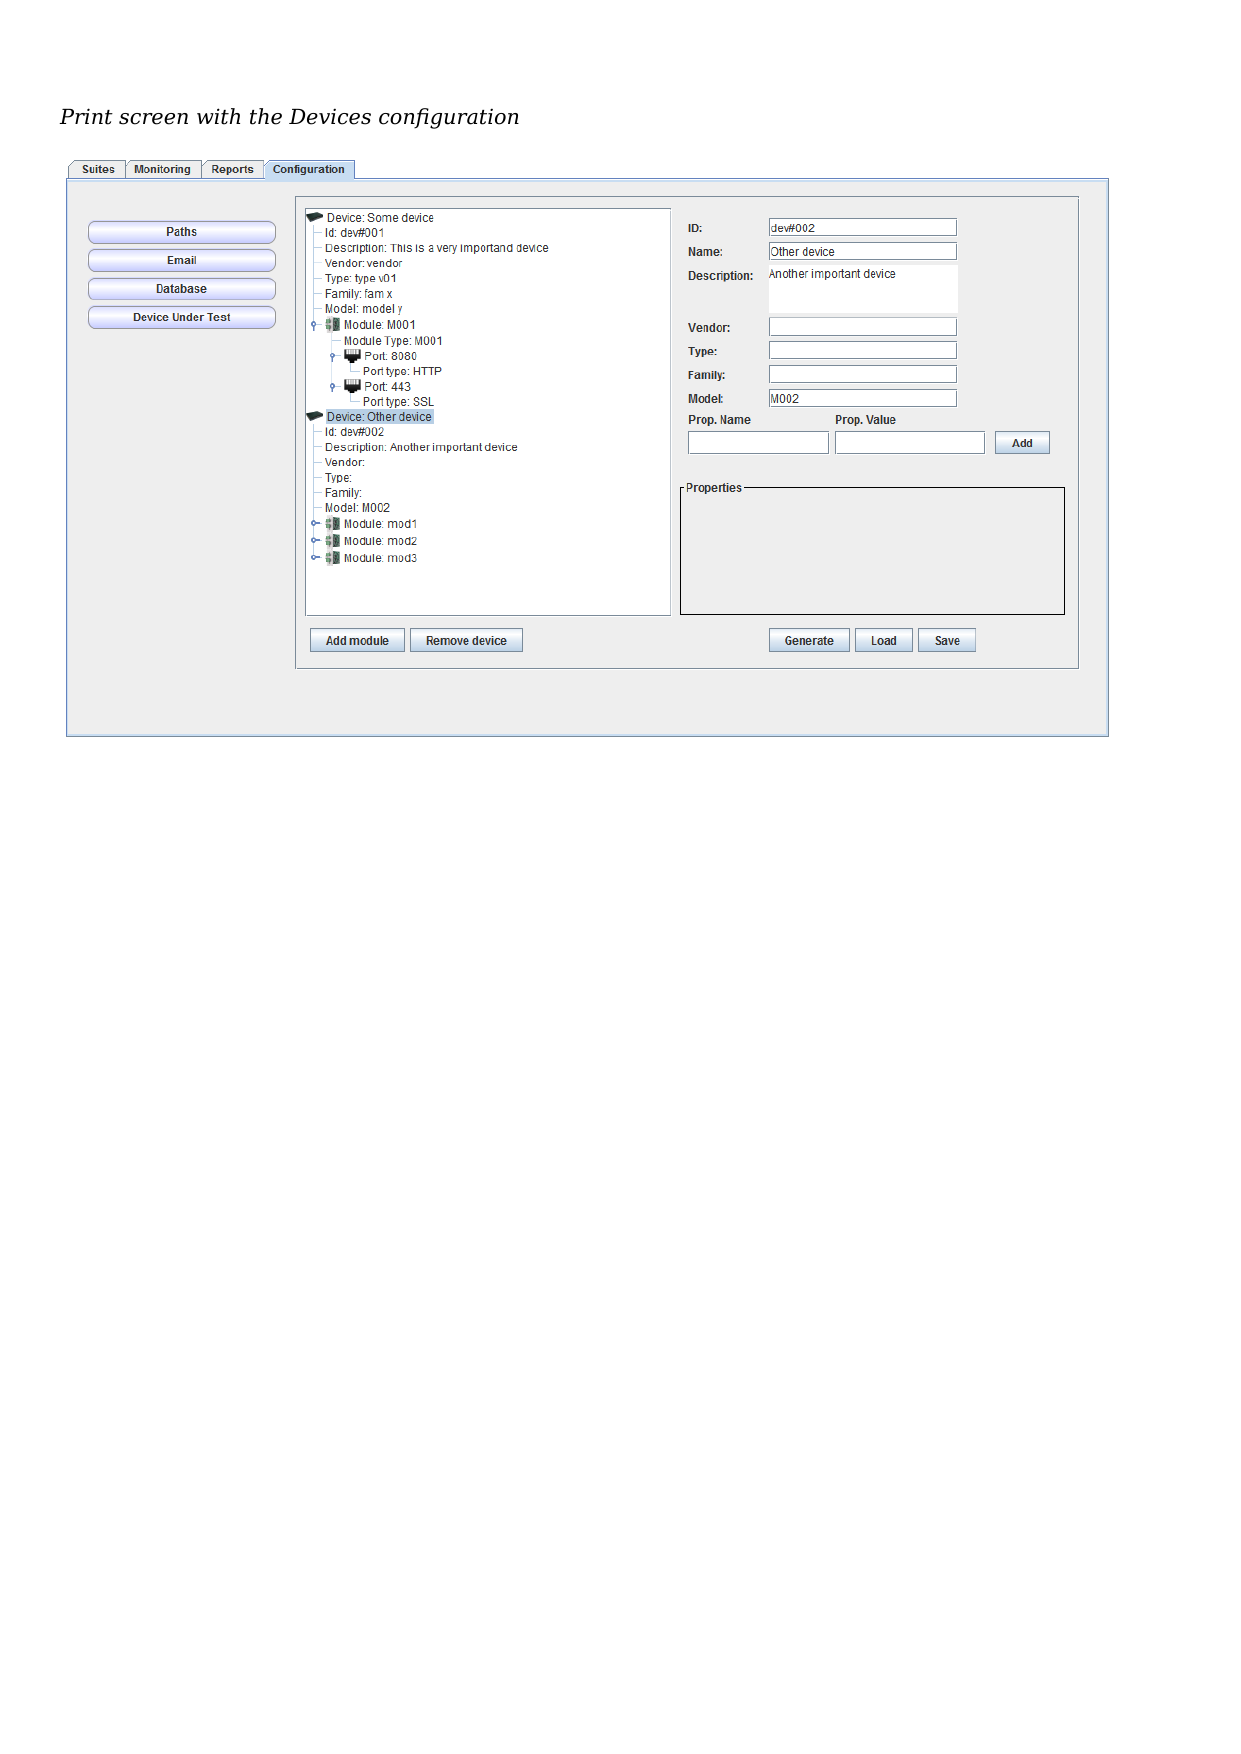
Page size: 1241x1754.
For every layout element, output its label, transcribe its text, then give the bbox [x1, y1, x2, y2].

picture [60, 153, 1110, 739]
text Print screen with the Devices configuration [60, 105, 1181, 129]
